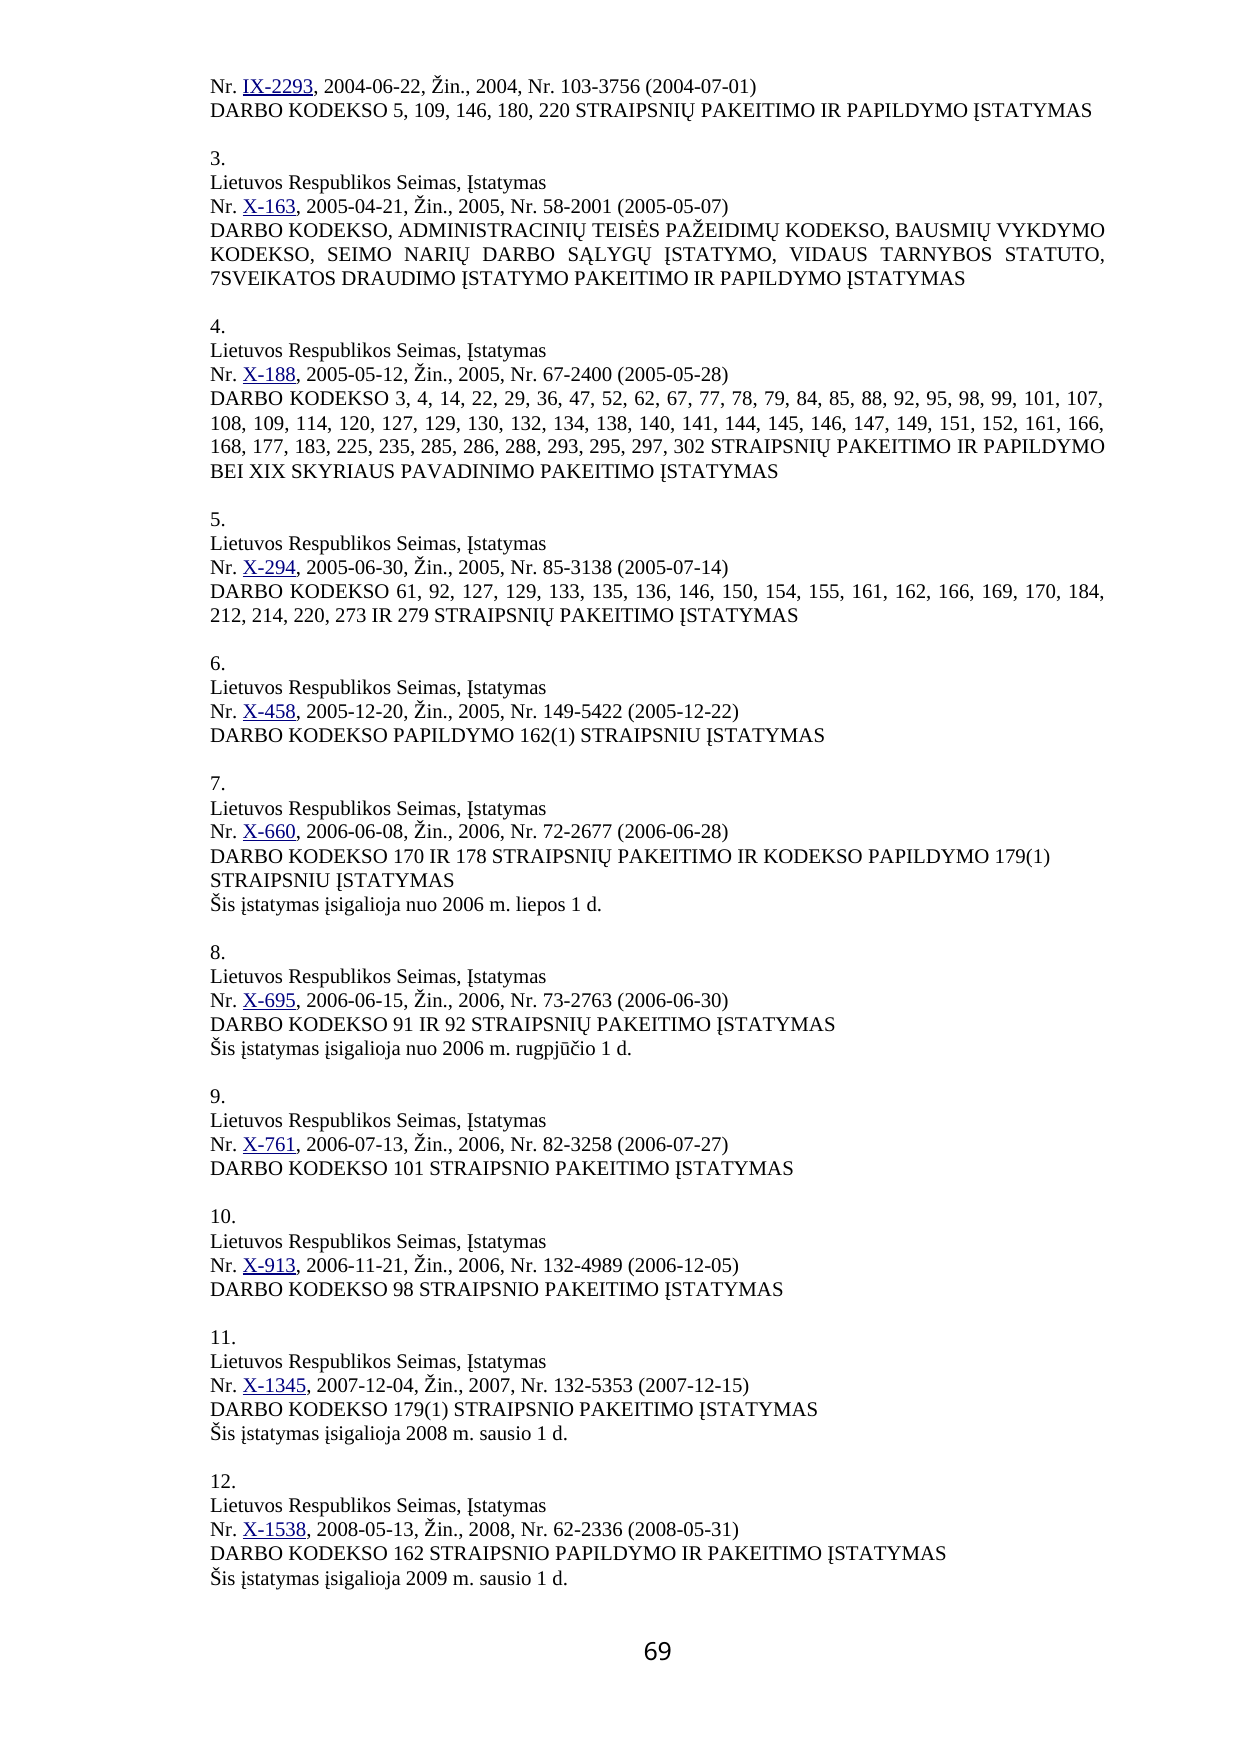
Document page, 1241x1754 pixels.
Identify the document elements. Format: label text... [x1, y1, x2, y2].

text Šis įstatymas įsigalioja nuo 2006 m. rugpjūčio 1 d. [210, 1036, 1106, 1060]
text Nr. X-695, 2006-06-15, Žin., 2006, Nr. 73-2763 (2006-06-30) [210, 988, 1106, 1012]
text Nr. X-1538, 2008-05-13, Žin., 2008, Nr. 62-2336 (2008-05-31) [210, 1517, 1106, 1541]
text DARBO KODEKSO, ADMINISTRACINIŲ TEISĖS PAŽEIDIMŲ KODEKSO, BAUSMIŲ VYKDYMO KODEKSO, SEIMO NARIŲ DARBO SĄLYGŲ ĮSTATYMO, VIDAUS TARNYBOS STATUTO, 7SVEIKATOS DRAUDIMO ĮSTATYMO PAKEITIMO IR PAPILDYMO ĮSTATYMAS [210, 218, 1106, 290]
text 4. [210, 314, 1106, 338]
text 11. [210, 1325, 1106, 1349]
text Nr. IX-2293, 2004-06-22, Žin., 2004, Nr. 103-3756 (2004-07-01) [210, 73, 1106, 98]
text Nr. X-163, 2005-04-21, Žin., 2005, Nr. 58-2001 (2005-05-07) [210, 194, 1106, 218]
text 3. [210, 146, 1106, 170]
text DARBO KODEKSO 170 IR 178 STRAIPSNIŲ PAKEITIMO IR KODEKSO PAPILDYMO 179(1) STRAIPSNIU ĮSTATYMAS [210, 843, 1106, 892]
text Lietuvos Respublikos Seimas, Įstatymas [210, 675, 1106, 699]
text 5. [210, 507, 1106, 531]
text Nr. X-913, 2006-11-21, Žin., 2006, Nr. 132-4989 (2006-12-05) [210, 1253, 1106, 1277]
text Nr. X-188, 2005-05-12, Žin., 2005, Nr. 67-2400 (2005-05-28) [210, 362, 1106, 386]
text Lietuvos Respublikos Seimas, Įstatymas [210, 964, 1106, 988]
text Nr. X-458, 2005-12-20, Žin., 2005, Nr. 149-5422 (2005-12-22) [210, 699, 1106, 723]
text DARBO KODEKSO 179(1) STRAIPSNIO PAKEITIMO ĮSTATYMAS [210, 1397, 1106, 1421]
text Šis įstatymas įsigalioja nuo 2006 m. liepos 1 d. [210, 892, 1106, 916]
text DARBO KODEKSO 91 IR 92 STRAIPSNIŲ PAKEITIMO ĮSTATYMAS [210, 1012, 1106, 1036]
text Nr. X-1345, 2007-12-04, Žin., 2007, Nr. 132-5353 (2007-12-15) [210, 1373, 1106, 1397]
text Lietuvos Respublikos Seimas, Įstatymas [210, 1349, 1106, 1373]
text Šis įstatymas įsigalioja 2008 m. sausio 1 d. [210, 1421, 1106, 1445]
text DARBO KODEKSO 98 STRAIPSNIO PAKEITIMO ĮSTATYMAS [210, 1277, 1106, 1301]
text Lietuvos Respublikos Seimas, Įstatymas [210, 1228, 1106, 1253]
text 9. [210, 1084, 1106, 1108]
text 10. [210, 1204, 1106, 1228]
text 6. [210, 651, 1106, 675]
text 8. [210, 940, 1106, 964]
text Lietuvos Respublikos Seimas, Įstatymas [210, 795, 1106, 819]
text Nr. X-761, 2006-07-13, Žin., 2006, Nr. 82-3258 (2006-07-27) [210, 1132, 1106, 1156]
text Lietuvos Respublikos Seimas, Įstatymas [210, 170, 1106, 194]
text DARBO KODEKSO 3, 4, 14, 22, 29, 36, 47, 52, 62, 67, 77, 78, 79, 84, 85, 88, 92, 95, 98, 99, 101, 107, 108, 109, 114, 120, 127, 129, 130, 132, 134, 138, 140, 141, 144, 145, 146, 147, 149, 151, 152, 161, 166, 168, 177, 183, 225, 235, 285, 286, 288, 293, 295, 297, 302 STRAIPSNIŲ PAKEITIMO IR PAPILDYMO BEI XIX SKYRIAUS PAVADINIMO PAKEITIMO ĮSTATYMAS [210, 386, 1106, 483]
text DARBO KODEKSO 101 STRAIPSNIO PAKEITIMO ĮSTATYMAS [210, 1156, 1106, 1180]
text 7. [210, 771, 1106, 795]
text DARBO KODEKSO 61, 92, 127, 129, 133, 135, 136, 146, 150, 154, 155, 161, 162, 166, 169, 170, 184, 212, 214, 220, 273 IR 279 STRAIPSNIŲ PAKEITIMO ĮSTATYMAS [210, 579, 1106, 627]
text Lietuvos Respublikos Seimas, Įstatymas [210, 1108, 1106, 1132]
text 12. [210, 1469, 1106, 1493]
text Šis įstatymas įsigalioja 2009 m. sausio 1 d. [210, 1565, 1106, 1589]
text Lietuvos Respublikos Seimas, Įstatymas [210, 338, 1106, 362]
text Nr. X-294, 2005-06-30, Žin., 2005, Nr. 85-3138 (2005-07-14) [210, 555, 1106, 579]
text DARBO KODEKSO 5, 109, 146, 180, 220 STRAIPSNIŲ PAKEITIMO IR PAPILDYMO ĮSTATYMAS [210, 98, 1106, 122]
text DARBO KODEKSO PAPILDYMO 162(1) STRAIPSNIU ĮSTATYMAS [210, 723, 1106, 747]
text Lietuvos Respublikos Seimas, Įstatymas [210, 1493, 1106, 1517]
text DARBO KODEKSO 162 STRAIPSNIO PAPILDYMO IR PAKEITIMO ĮSTATYMAS [210, 1541, 1106, 1565]
text Lietuvos Respublikos Seimas, Įstatymas [210, 531, 1106, 555]
text Nr. X-660, 2006-06-08, Žin., 2006, Nr. 72-2677 (2006-06-28) [210, 819, 1106, 843]
